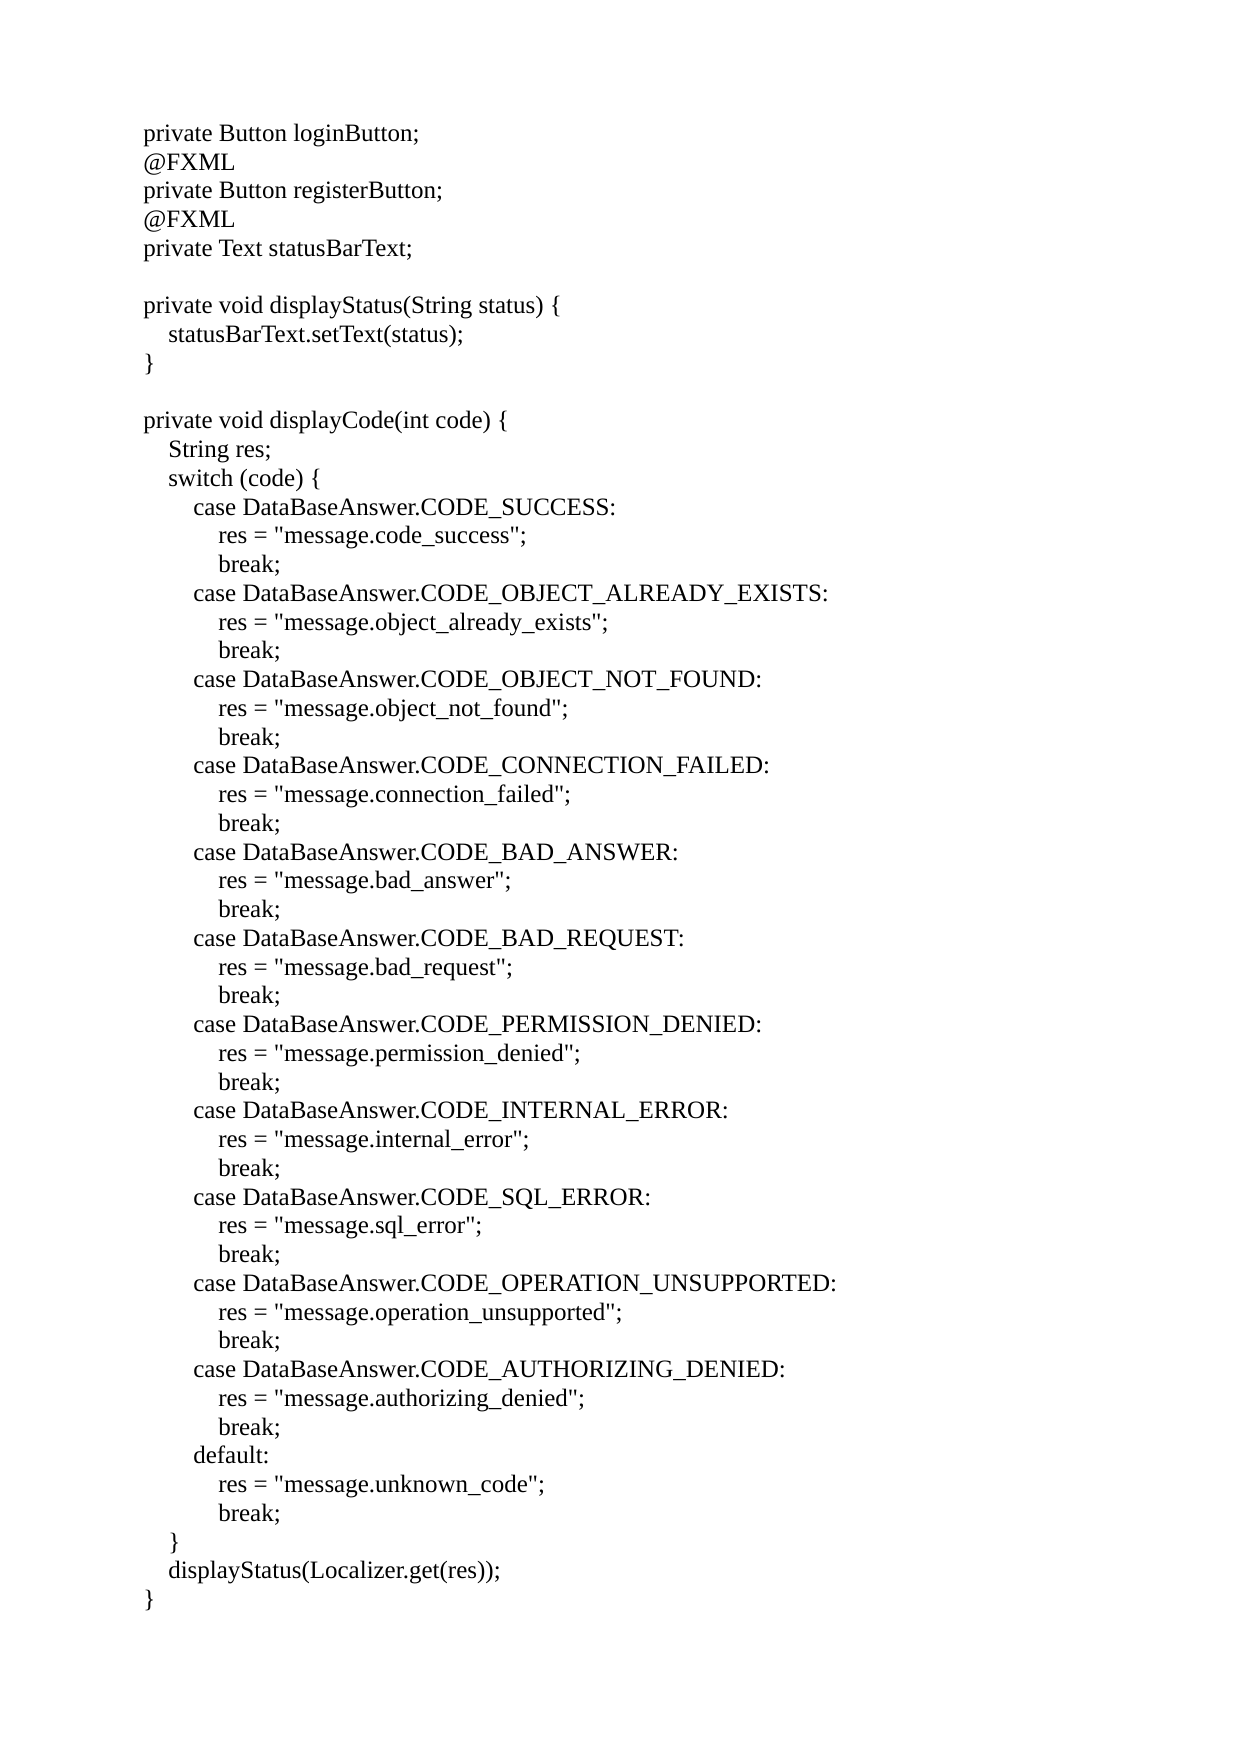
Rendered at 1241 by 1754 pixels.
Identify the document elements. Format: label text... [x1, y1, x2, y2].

text } [118, 1584, 1122, 1613]
text res = "message.sql_error"; [118, 1211, 1122, 1239]
text case DataBaseAnswer.CODE_OBJECT_ALREADY_EXISTS: [118, 578, 1122, 607]
text private Text statusBarText; [118, 233, 1122, 262]
text break; [118, 722, 1122, 751]
text break; [118, 981, 1122, 1009]
text } [118, 348, 1122, 377]
text res = "message.permission_denied"; [118, 1038, 1122, 1067]
text @FXML [118, 147, 1122, 176]
text break; [118, 1326, 1122, 1354]
text res = "message.bad_request"; [118, 952, 1122, 981]
text case DataBaseAnswer.CODE_SQL_ERROR: [118, 1182, 1122, 1211]
text res = "message.internal_error"; [118, 1124, 1122, 1153]
text break; [118, 1239, 1122, 1268]
text break; [118, 894, 1122, 923]
text break; [118, 1498, 1122, 1527]
text switch (code) { [118, 463, 1122, 492]
text case DataBaseAnswer.CODE_AUTHORIZING_DENIED: [118, 1354, 1122, 1383]
text res = "message.authorizing_denied"; [118, 1383, 1122, 1412]
text displayStatus(Localizer.get(res)); [118, 1556, 1122, 1584]
text break; [118, 1067, 1122, 1096]
text res = "message.connection_failed"; [118, 779, 1122, 808]
text break; [118, 1153, 1122, 1182]
text private Button loginButton; [118, 118, 1122, 147]
text break; [118, 808, 1122, 837]
text res = "message.operation_unsupported"; [118, 1297, 1122, 1326]
text private Button registerButton; [118, 176, 1122, 204]
text res = "message.unknown_code"; [118, 1469, 1122, 1498]
text case DataBaseAnswer.CODE_CONNECTION_FAILED: [118, 751, 1122, 779]
text break; [118, 636, 1122, 664]
text res = "message.object_not_found"; [118, 693, 1122, 722]
text String res; [118, 434, 1122, 463]
text case DataBaseAnswer.CODE_OBJECT_NOT_FOUND: [118, 664, 1122, 693]
text @FXML [118, 204, 1122, 233]
text default: [118, 1441, 1122, 1469]
text break; [118, 1412, 1122, 1441]
text res = "message.object_already_exists"; [118, 607, 1122, 636]
text case DataBaseAnswer.CODE_BAD_ANSWER: [118, 837, 1122, 866]
text private void displayStatus(String status) { [118, 291, 1122, 319]
text case DataBaseAnswer.CODE_OPERATION_UNSUPPORTED: [118, 1268, 1122, 1297]
text break; [118, 549, 1122, 578]
text } [118, 1527, 1122, 1556]
text private void displayCode(int code) { [118, 406, 1122, 434]
text res = "message.bad_answer"; [118, 866, 1122, 894]
text case DataBaseAnswer.CODE_PERMISSION_DENIED: [118, 1009, 1122, 1038]
text res = "message.code_success"; [118, 521, 1122, 549]
text case DataBaseAnswer.CODE_BAD_REQUEST: [118, 923, 1122, 952]
text case DataBaseAnswer.CODE_SUCCESS: [118, 492, 1122, 521]
text case DataBaseAnswer.CODE_INTERNAL_ERROR: [118, 1096, 1122, 1124]
text statusBarText.setText(status); [118, 319, 1122, 348]
